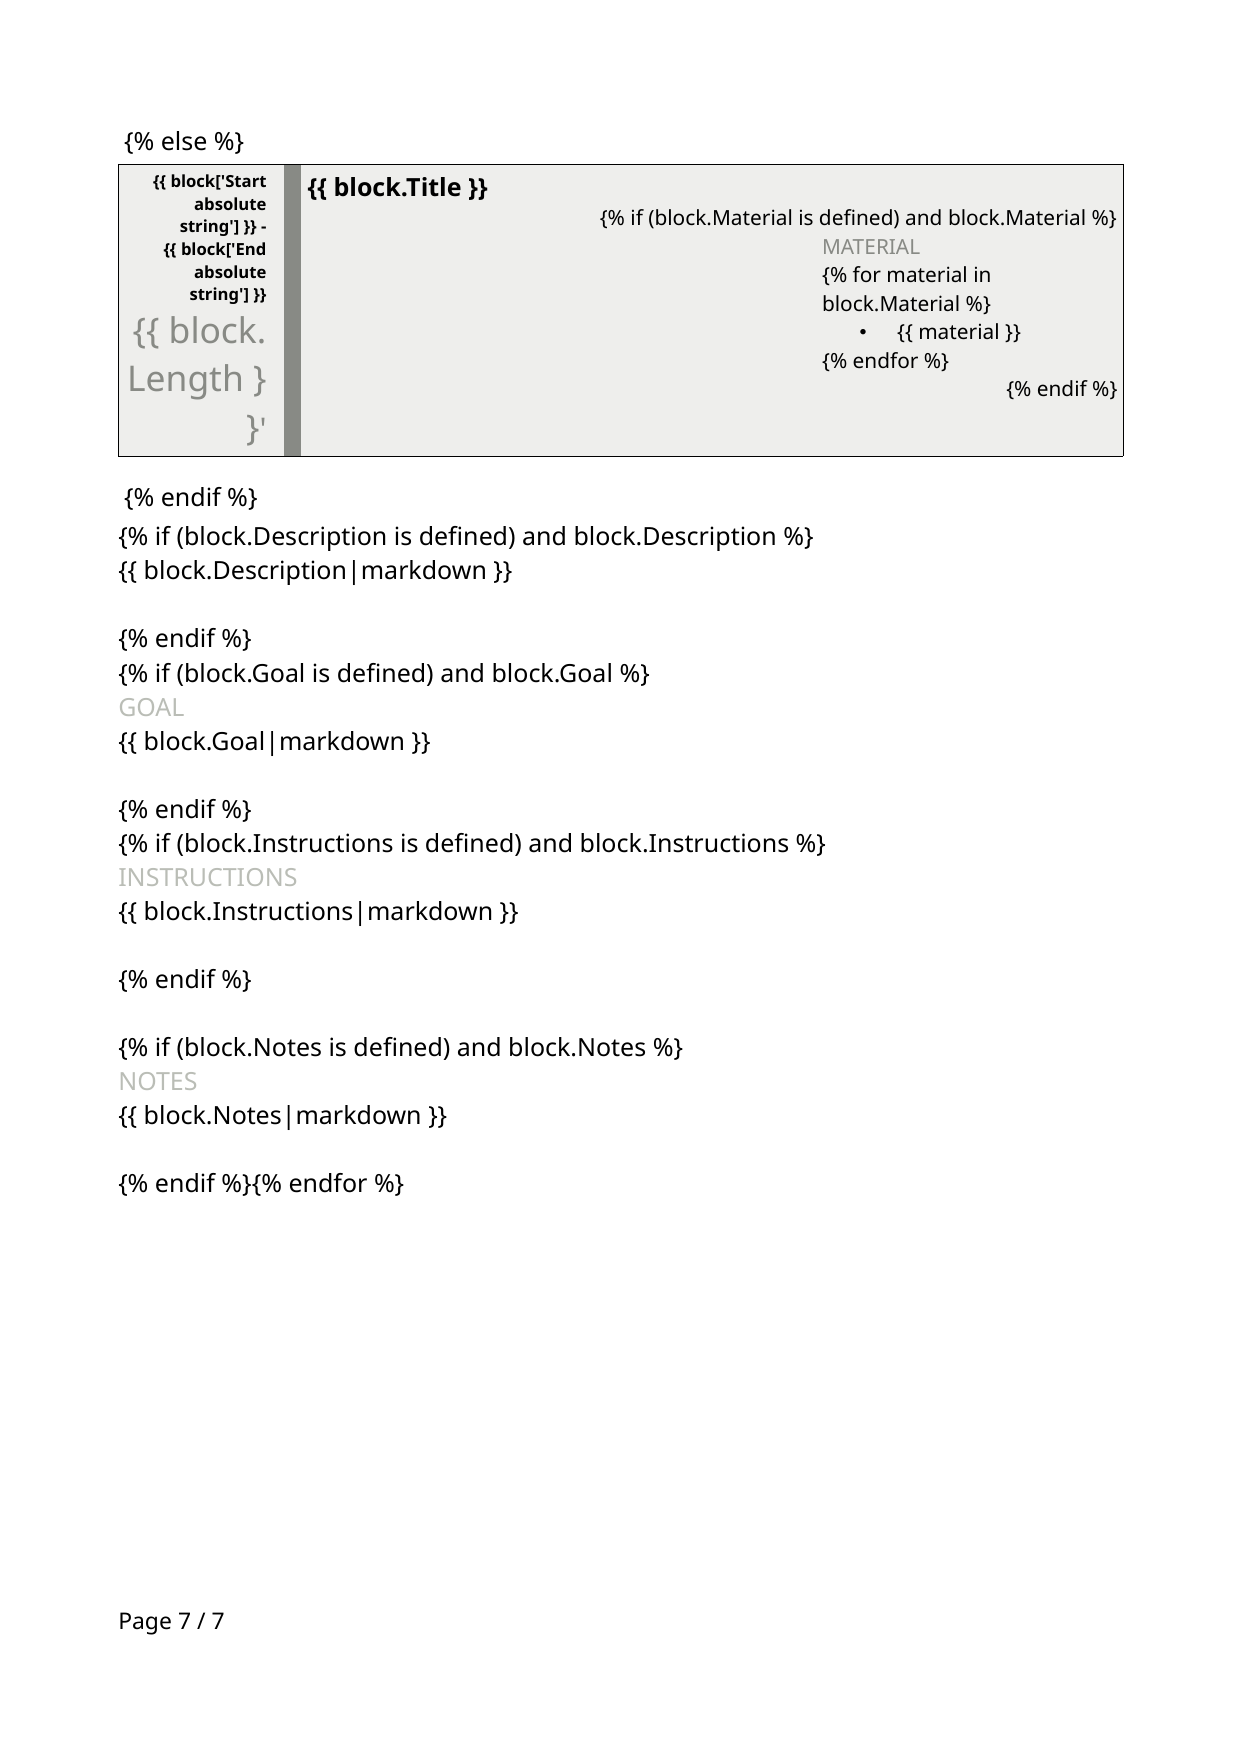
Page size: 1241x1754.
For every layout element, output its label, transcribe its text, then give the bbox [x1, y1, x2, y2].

text {{ block.Description|markdown }} [118, 553, 1122, 587]
text {{ block.Notes|markdown }} [118, 1098, 1122, 1132]
text {% endif %} [118, 791, 1122, 826]
table_cell [118, 457, 1123, 473]
text {% if (block.Description is defined) and block.Description %} [118, 519, 1122, 553]
text NOTES [118, 1064, 1122, 1098]
text {{ block.Instructions|markdown }} [118, 894, 1122, 928]
text GOAL [118, 689, 1122, 723]
table_cell {% else %} [118, 118, 1123, 164]
text {% if (block.Notes is defined) and block.Notes %} [118, 1030, 1122, 1064]
text {% endif %} [118, 621, 1122, 655]
text {% if (block.Instructions is defined) and block.Instructions %} [118, 826, 1122, 859]
table_cell {% endif %} [118, 474, 1123, 519]
table_cell [284, 165, 301, 456]
text {% endif %} [118, 962, 1122, 996]
text {% if (block.Goal is defined) and block.Goal %} [118, 655, 1122, 689]
table_cell {{ block['Start absolute string'] }} - {{ block['End absolute string'] }} {{ block.Length }}' [119, 165, 284, 456]
text {{ block.Goal|markdown }} [118, 723, 1122, 757]
text {% endif %}{% endfor %} [118, 1166, 1122, 1200]
table_cell {{ block.Title }} {% if (block.Material is defined) and block.Material %} {% endif %} [301, 165, 1123, 456]
text INSTRUCTIONS [118, 859, 1122, 894]
